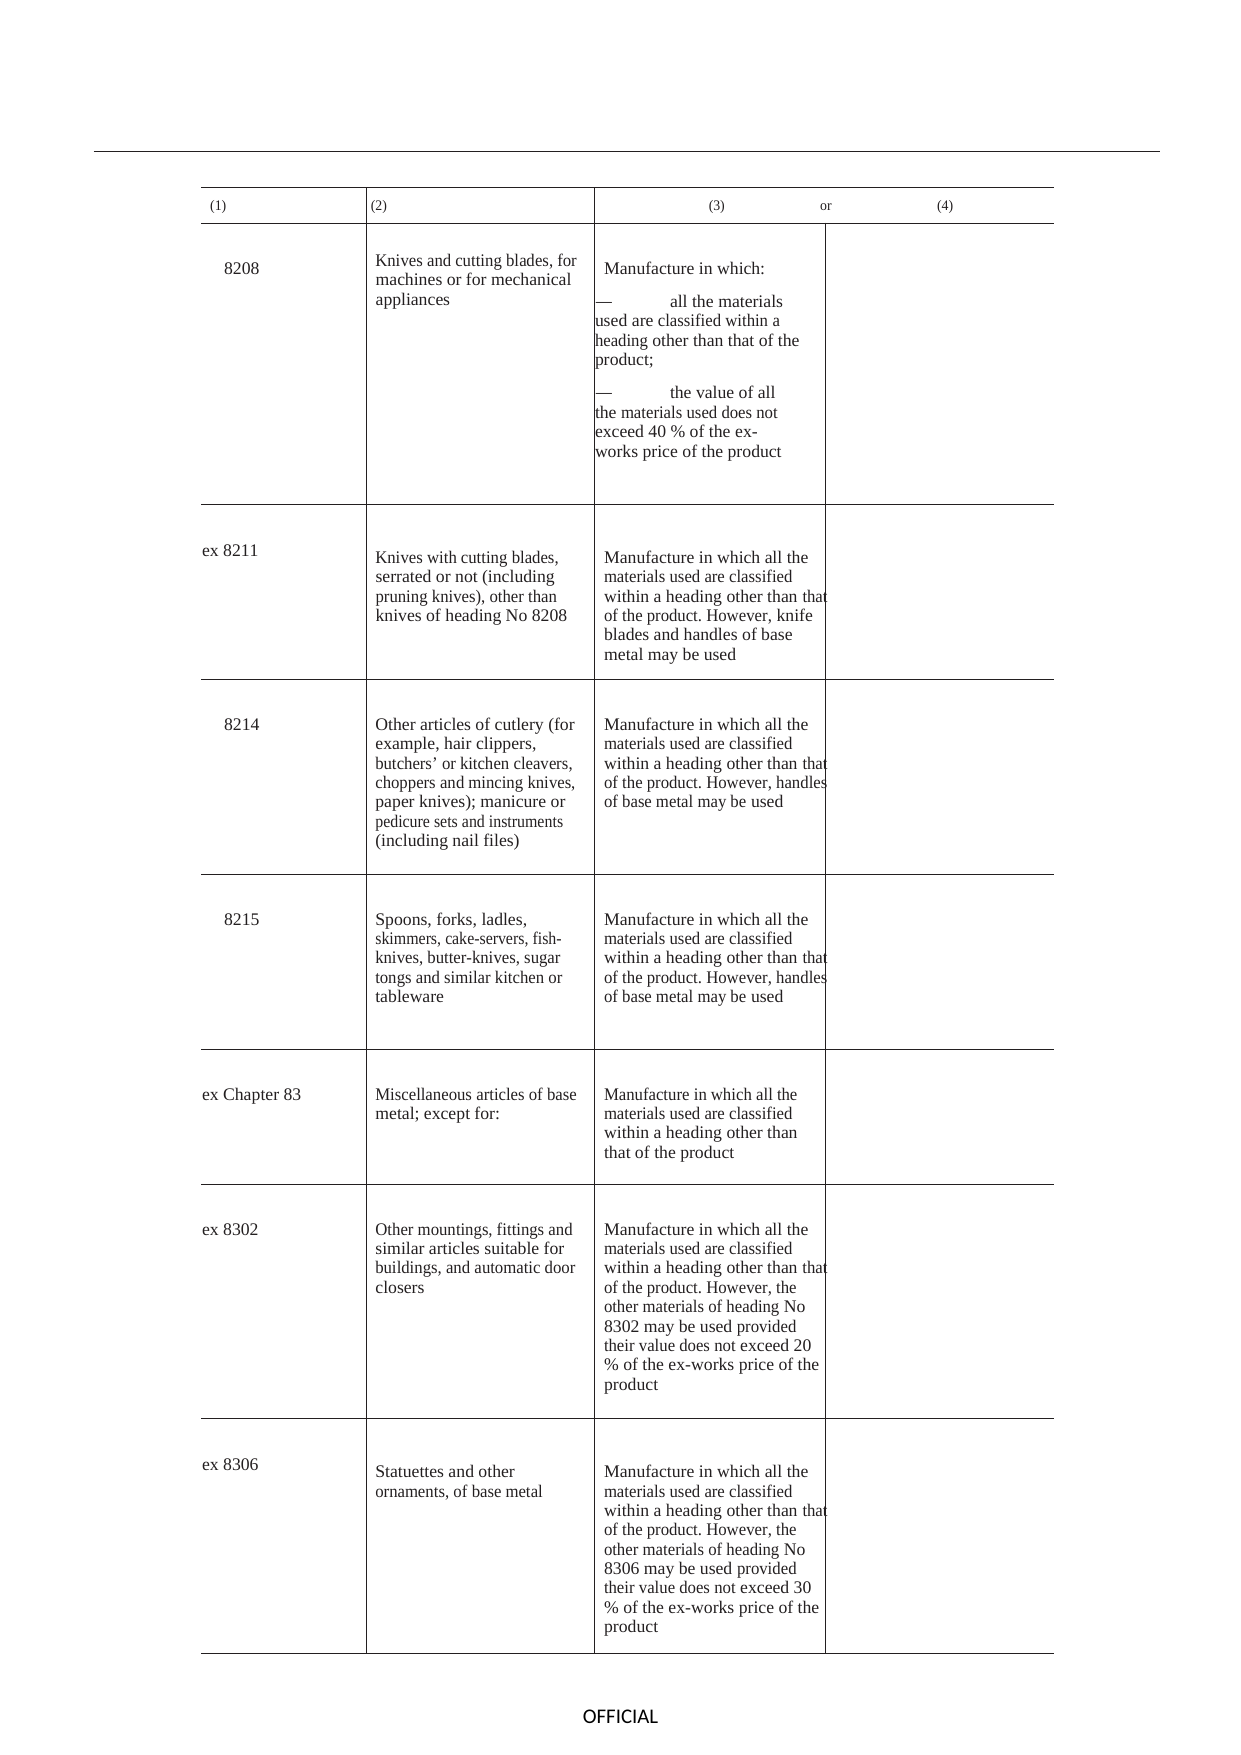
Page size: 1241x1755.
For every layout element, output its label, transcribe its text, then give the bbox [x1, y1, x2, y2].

table_cell Manufacture in which all the materials used are classified within a heading other than that of the product [595, 1050, 825, 1183]
table_cell [826, 875, 1054, 1048]
table_cell Manufacture in which all the materials used are classified within a heading other than that of the product. However, handles of base metal may be used [595, 680, 825, 874]
table_cell Other articles of cutlery (for example, hair clippers, butchers’ or kitchen cleavers, choppers and mincing knives, paper knives); manicure or pedicure sets and instruments (including nail files) [367, 680, 594, 874]
table_cell [826, 505, 1054, 679]
table_cell 8214 [201, 680, 366, 874]
table_header (1) [201, 188, 366, 222]
table_cell Miscellaneous articles of base metal; except for: [367, 1050, 594, 1183]
table_cell ex 8306 [201, 1419, 366, 1653]
table_cell [826, 224, 1054, 504]
table_cell [826, 680, 1054, 874]
table_cell Statuettes and other ornaments, of base metal [367, 1419, 594, 1653]
table_header (2) [367, 188, 594, 222]
table_cell [826, 1050, 1054, 1183]
table_cell Knives and cutting blades, for machines or for mechanical appliances [367, 224, 594, 504]
table_cell Manufacture in which: all the materials used are classified within a heading other than that of the product; the value of all the materials used does not exceed 40 % of the ex- works price of the product [595, 224, 825, 504]
table_cell Manufacture in which all the materials used are classified within a heading other than that of the product. However, the other materials of heading No 8302 may be used provided their value does not exceed 20 % of the ex-works price of the product [595, 1185, 825, 1418]
table_cell Knives with cutting blades, serrated or not (including pruning knives), other than knives of heading No 8208 [367, 505, 594, 679]
table_cell ex Chapter 83 [201, 1050, 366, 1183]
table_header (3) or (4) [595, 188, 1054, 222]
table_cell ex 8302 [201, 1185, 366, 1418]
table_cell [826, 1419, 1054, 1653]
table_cell Manufacture in which all the materials used are classified within a heading other than that of the product. However, the other materials of heading No 8306 may be used provided their value does not exceed 30 % of the ex-works price of the product [595, 1419, 825, 1653]
table_cell Manufacture in which all the materials used are classified within a heading other than that of the product. However, handles of base metal may be used [595, 875, 825, 1048]
table_cell 8215 [201, 875, 366, 1048]
table_cell ex 8211 [201, 505, 366, 679]
table_cell Other mountings, fittings and similar articles suitable for buildings, and automatic door closers [367, 1185, 594, 1418]
table_cell [826, 1185, 1054, 1418]
table_cell 8208 [201, 224, 366, 504]
table_cell Manufacture in which all the materials used are classified within a heading other than that of the product. However, knife blades and handles of base metal may be used [595, 505, 825, 679]
table_cell Spoons, forks, ladles, skimmers, cake-servers, fish- knives, butter-knives, sugar tongs and similar kitchen or tableware [367, 875, 594, 1048]
